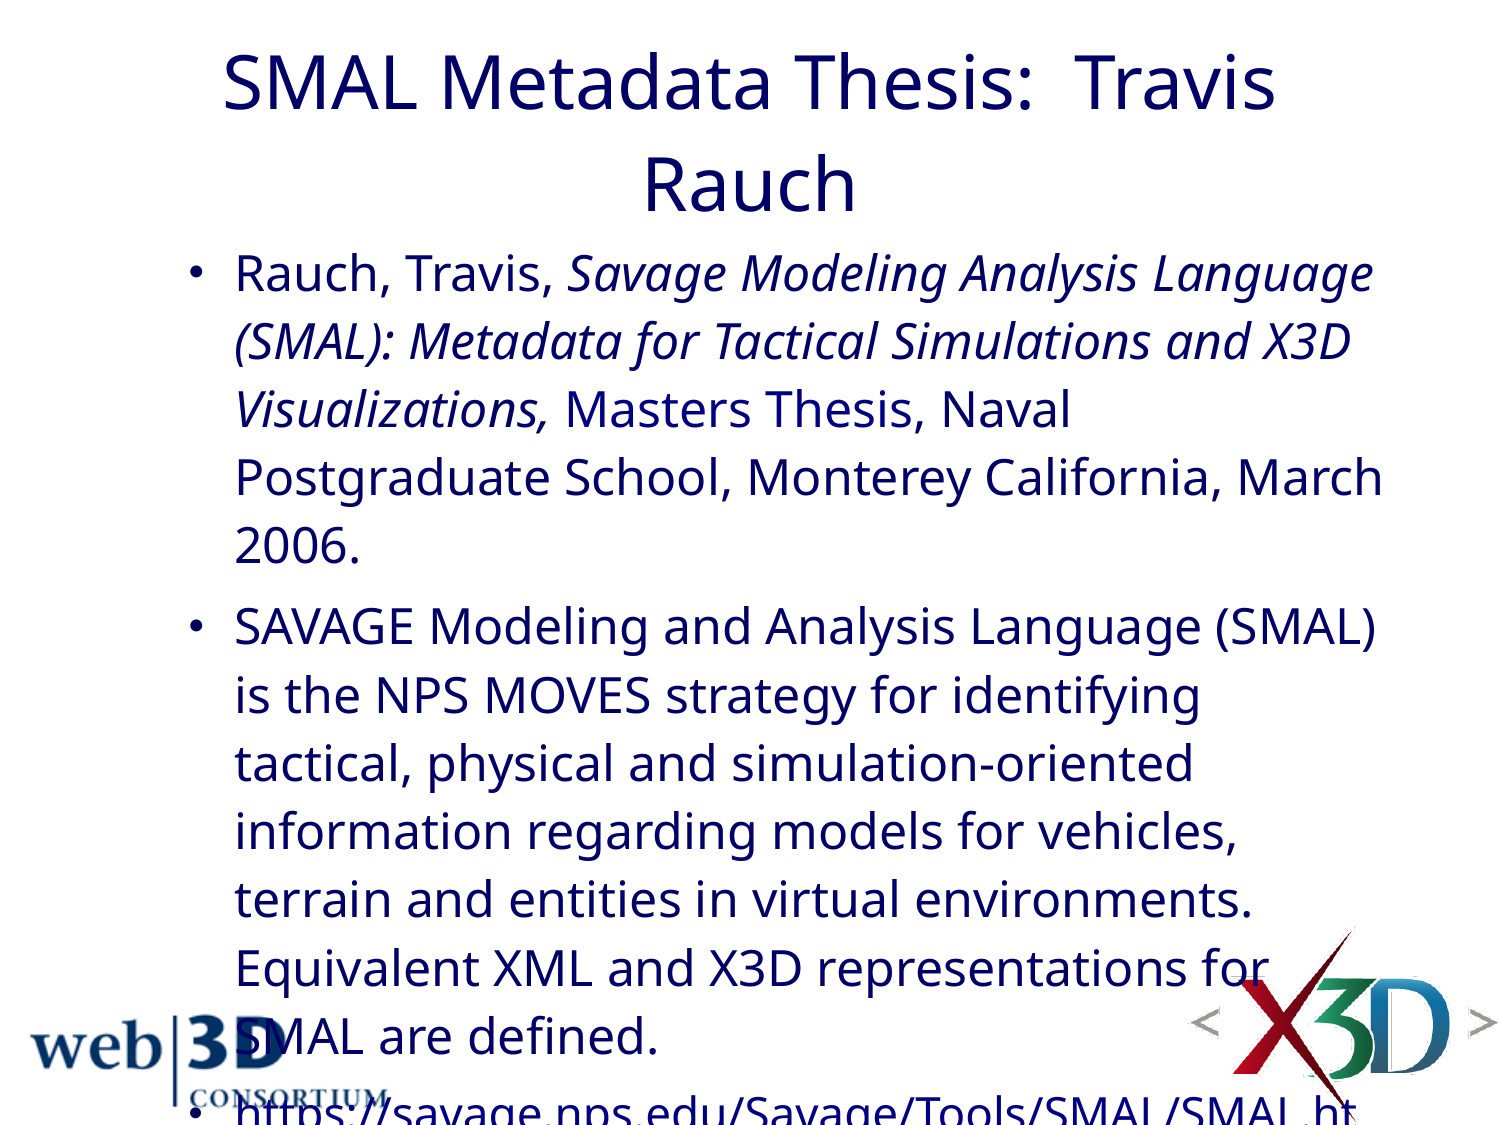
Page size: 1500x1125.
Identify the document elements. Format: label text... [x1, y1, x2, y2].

picture [1187, 1113, 1199, 1125]
picture [1213, 1102, 1222, 1125]
title SMAL Metadata Thesis: Travis Rauch [112, 44, 1388, 218]
picture [303, 1108, 316, 1118]
picture [1229, 1103, 1238, 1125]
picture [1256, 1102, 1266, 1116]
picture [1320, 1108, 1333, 1125]
picture [12, 998, 413, 1118]
list Rauch, Travis, Savage Modeling Analysis Language (SMAL): Metadata for Tactical Simulations and X3D Visualizations, Masters Thesis, Naval Postgraduate School, Monterey California, March 2006. SAVAGE Modeling and Analysis Language (SMAL) is the NPS MOVES strategy for identifying tactical, physical and simulation-oriented information regarding models for vehicles, terrain and entities in virtual environments. Equivalent XML and X3D representations for SMAL are defined. https://savage.nps.edu/Savage/Tools/SMAL/SMAL.html [112, 237, 1388, 986]
picture [1252, 1120, 1269, 1125]
picture [1187, 926, 1500, 1125]
picture [242, 1108, 255, 1118]
